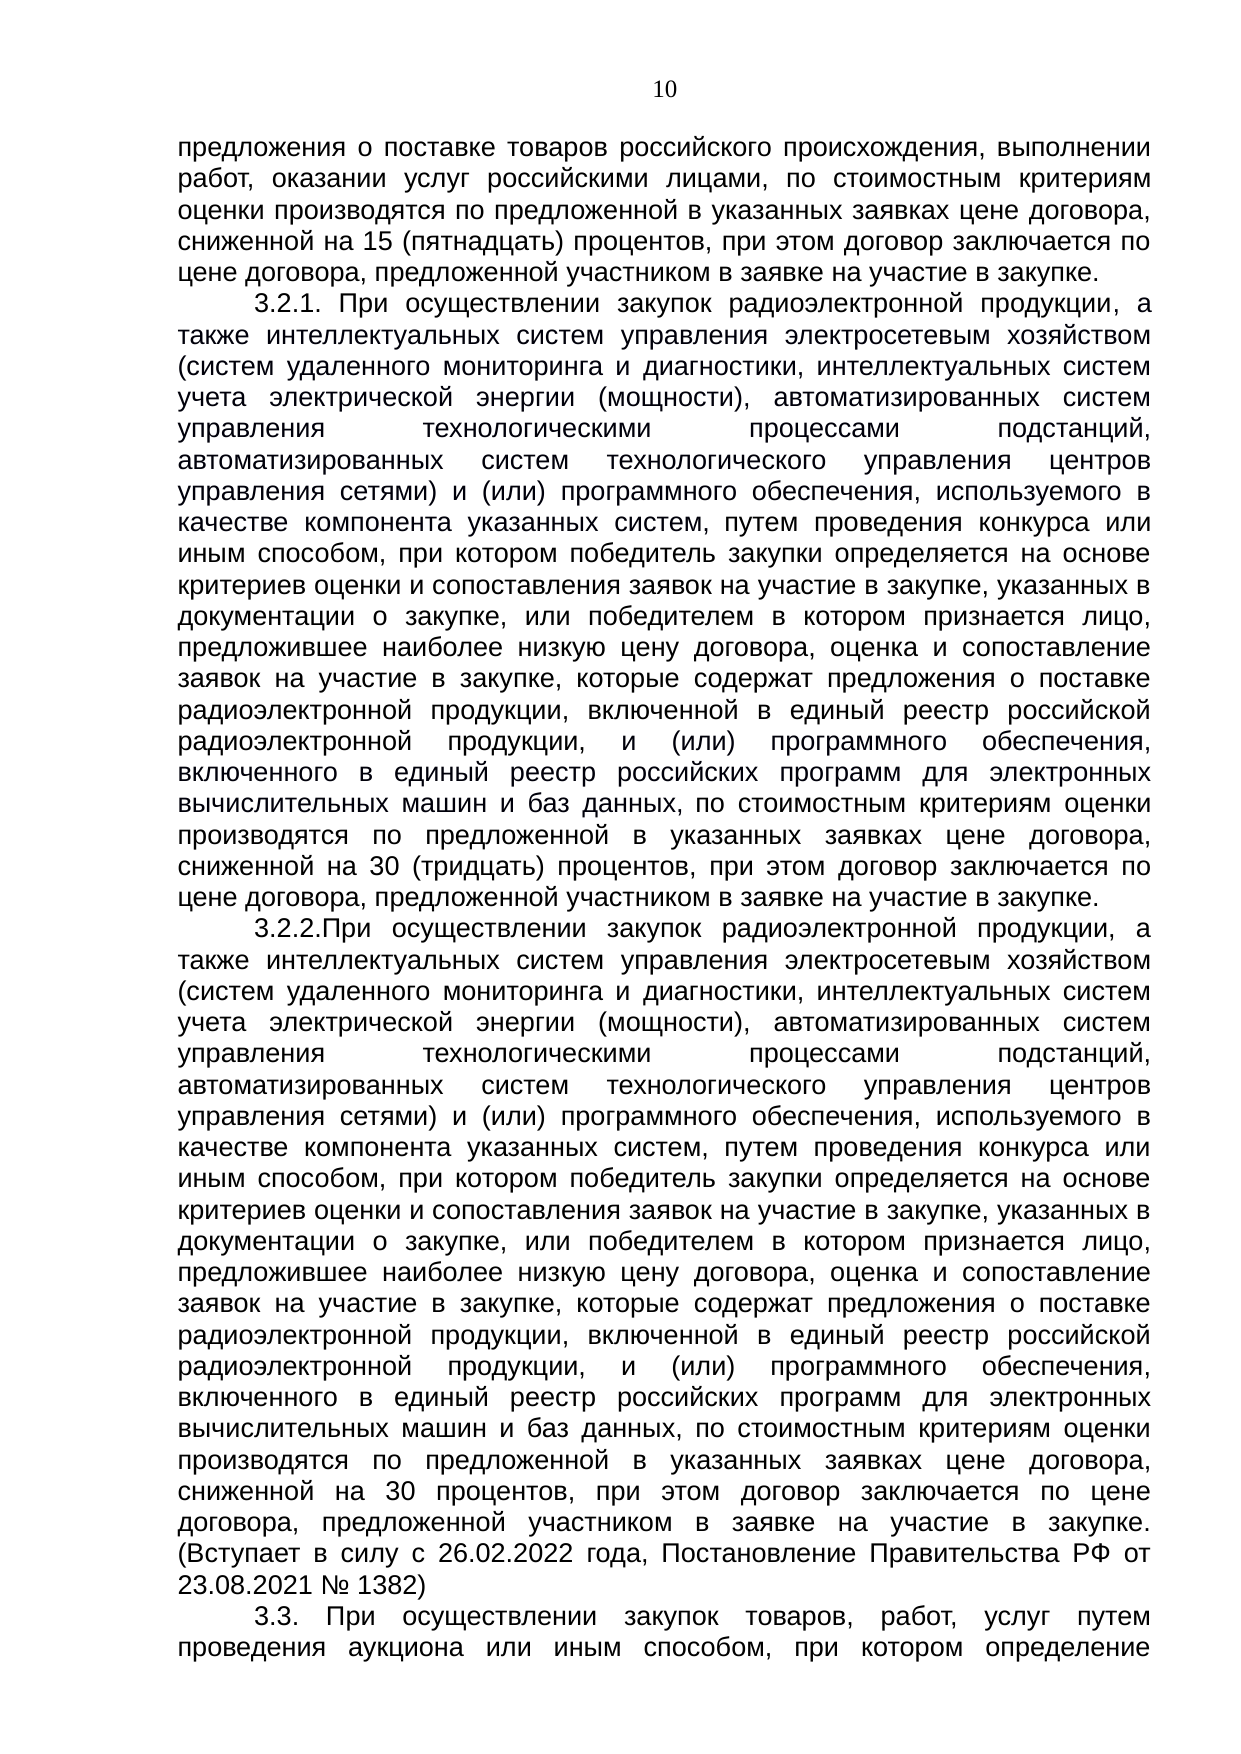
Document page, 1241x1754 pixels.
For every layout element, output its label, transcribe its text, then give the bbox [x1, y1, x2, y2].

text 3.2.1. При осуществлении закупок радиоэлектронной продукции, а также интеллектуальных систем управления электросетевым хозяйством (систем удаленного мониторинга и диагностики, интеллектуальных систем учета электрической энергии (мощности), автоматизированных систем управления технологическими процессами подстанций, автоматизированных систем технологического управления центров управления сетями) и (или) программного обеспечения, используемого в качестве компонента указанных систем, путем проведения конкурса или иным способом, при котором победитель закупки определяется на основе критериев оценки и сопоставления заявок на участие в закупке, указанных в документации о закупке, или победителем в котором признается лицо, предложившее наиболее низкую цену договора, оценка и сопоставление заявок на участие в закупке, которые содержат предложения о поставке радиоэлектронной продукции, включенной в единый реестр российской радиоэлектронной продукции, и (или) программного обеспечения, включенного в единый реестр российских программ для электронных вычислительных машин и баз данных, по стоимостным критериям оценки производятся по предложенной в указанных заявках цене договора, сниженной на 30 (тридцать) процентов, при этом договор заключается по цене договора, предложенной участником в заявке на участие в закупке. [177, 287, 1152, 912]
text 3.2.2.При осуществлении закупок радиоэлектронной продукции, а также интеллектуальных систем управления электросетевым хозяйством (систем удаленного мониторинга и диагностики, интеллектуальных систем учета электрической энергии (мощности), автоматизированных систем управления технологическими процессами подстанций, автоматизированных систем технологического управления центров управления сетями) и (или) программного обеспечения, используемого в качестве компонента указанных систем, путем проведения конкурса или иным способом, при котором победитель закупки определяется на основе критериев оценки и сопоставления заявок на участие в закупке, указанных в документации о закупке, или победителем в котором признается лицо, предложившее наиболее низкую цену договора, оценка и сопоставление заявок на участие в закупке, которые содержат предложения о поставке радиоэлектронной продукции, включенной в единый реестр российской радиоэлектронной продукции, и (или) программного обеспечения, включенного в единый реестр российских программ для электронных вычислительных машин и баз данных, по стоимостным критериям оценки производятся по предложенной в указанных заявках цене договора, сниженной на 30 процентов, при этом договор заключается по цене договора, предложенной участником в заявке на участие в закупке. (Вступает в силу с 26.02.2022 года, Постановление Правительства РФ от 23.08.2021 № 1382) [177, 912, 1152, 1600]
text 3.3. При осуществлении закупок товаров, работ, услуг путем проведения аукциона или иным способом, при котором определение [177, 1600, 1152, 1662]
text предложения о поставке товаров российского происхождения, выполнении работ, оказании услуг российскими лицами, по стоимостным критериям оценки производятся по предложенной в указанных заявках цене договора, сниженной на 15 (пятнадцать) процентов, при этом договор заключается по цене договора, предложенной участником в заявке на участие в закупке. [177, 131, 1152, 287]
